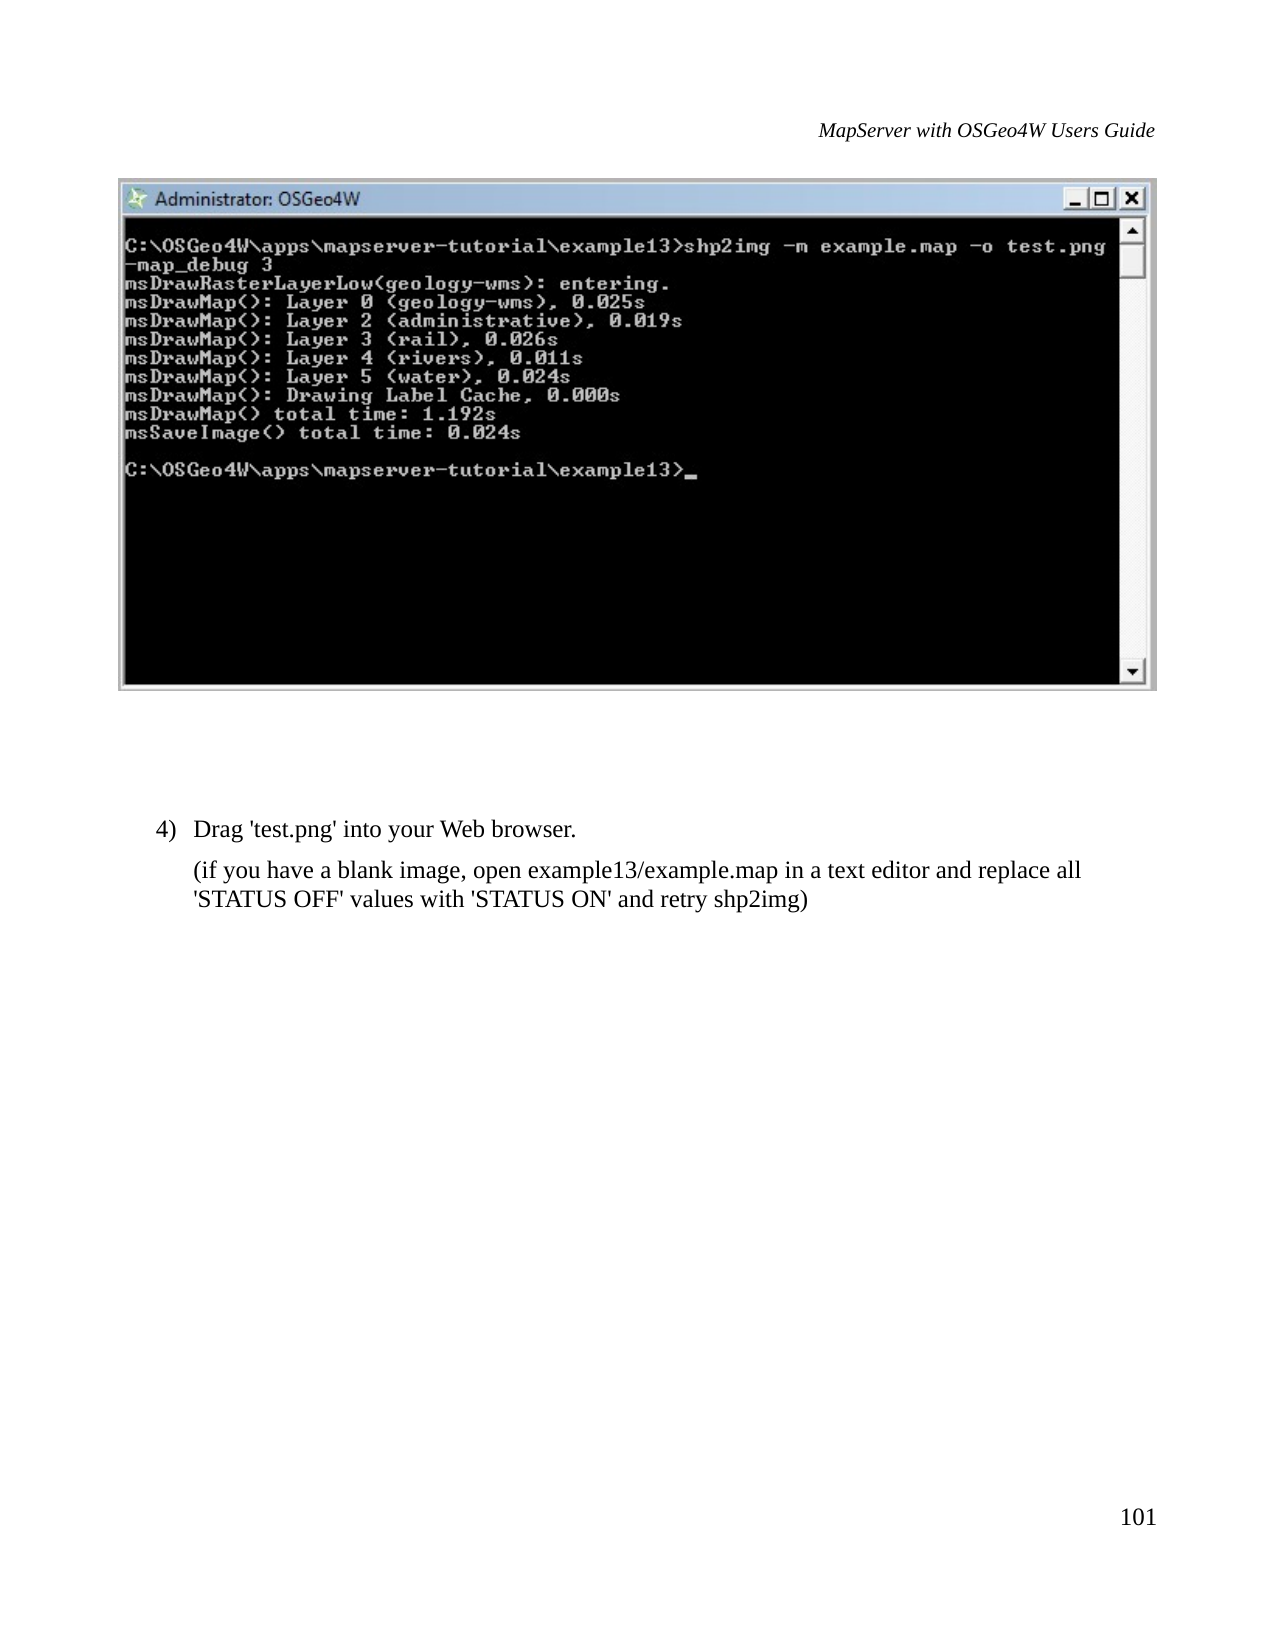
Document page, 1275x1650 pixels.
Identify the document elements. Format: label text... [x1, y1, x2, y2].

picture [118, 178, 1157, 691]
list (if you have a blank image, open example13/example.map in a text editor and replace all 'STATUS OFF' values with 'STATUS ON' and retry shp2img) [156, 855, 1157, 913]
list Drag 'test.png' into your Web browser. [156, 814, 1157, 843]
